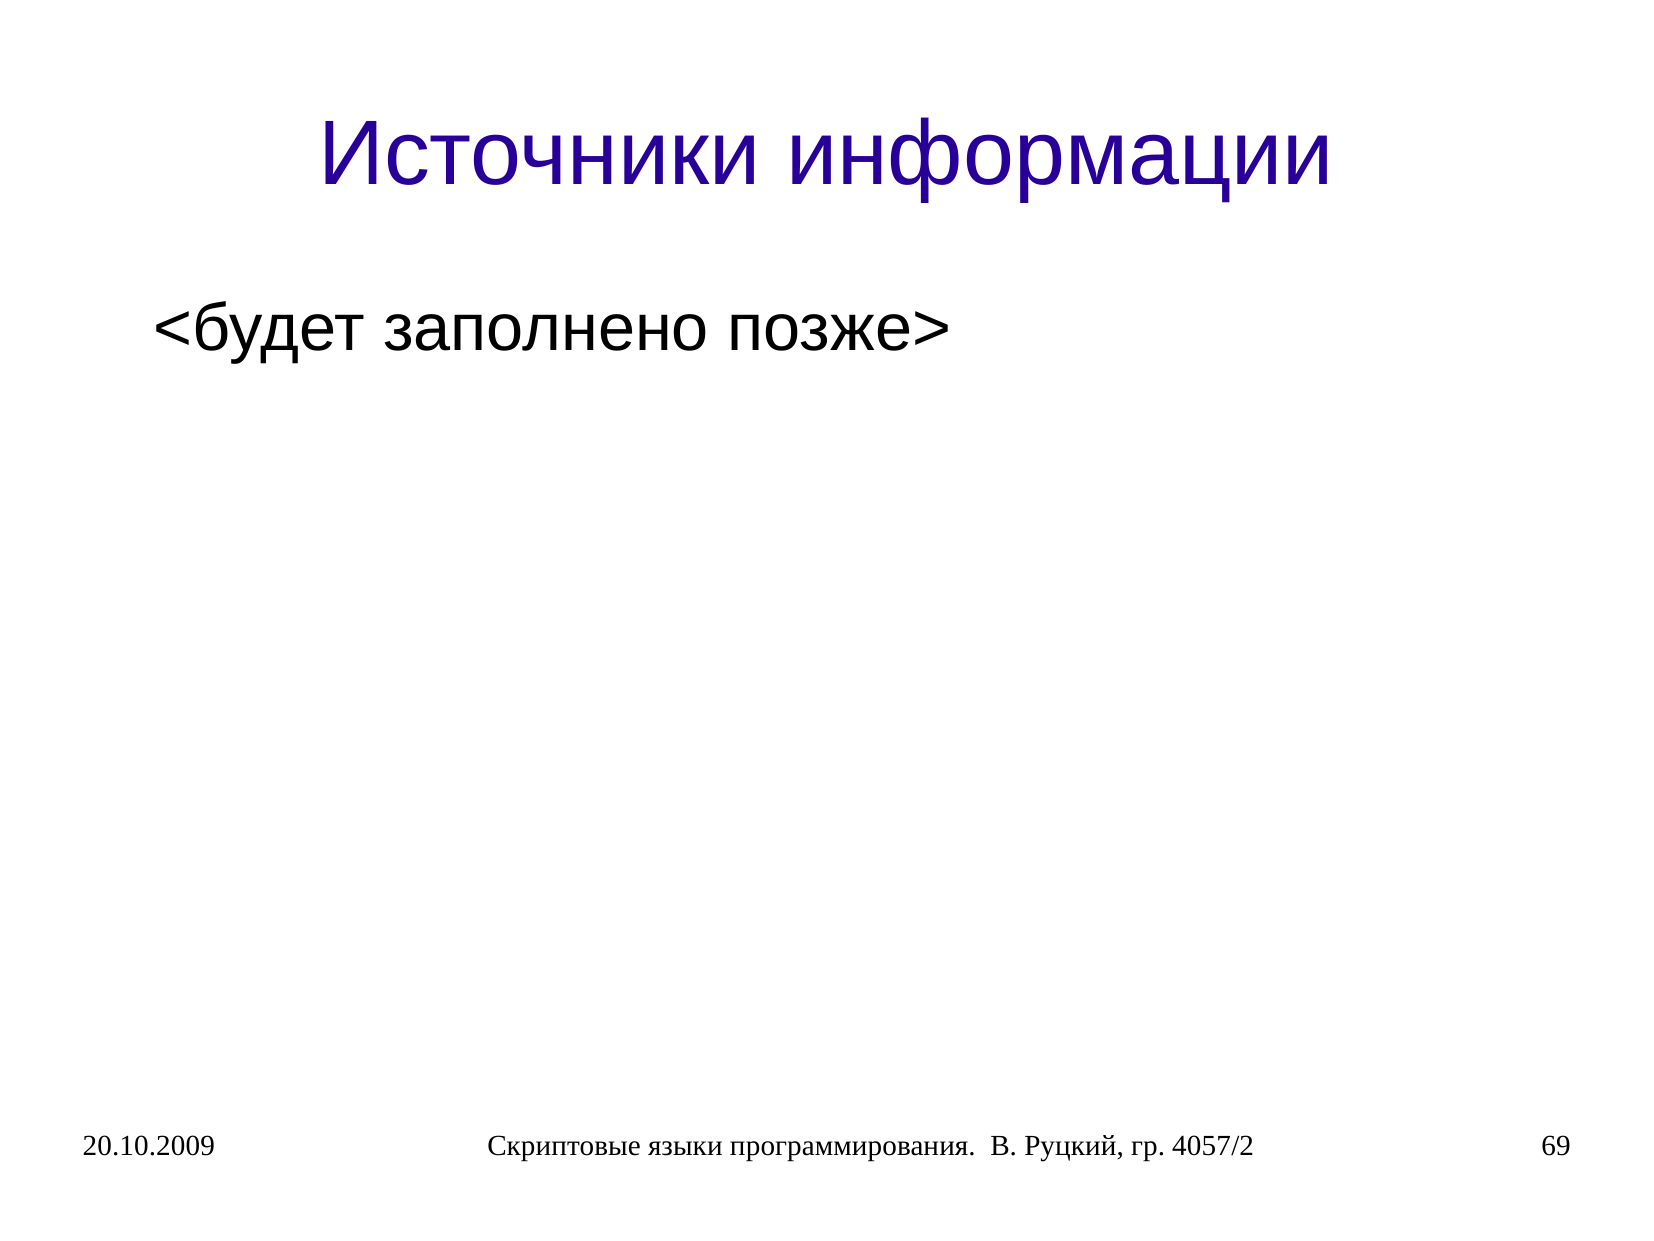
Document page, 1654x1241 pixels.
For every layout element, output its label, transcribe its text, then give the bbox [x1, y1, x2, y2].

title Источники информации [82, 49, 1571, 257]
list <будет заполнено позже> [82, 290, 1571, 1109]
